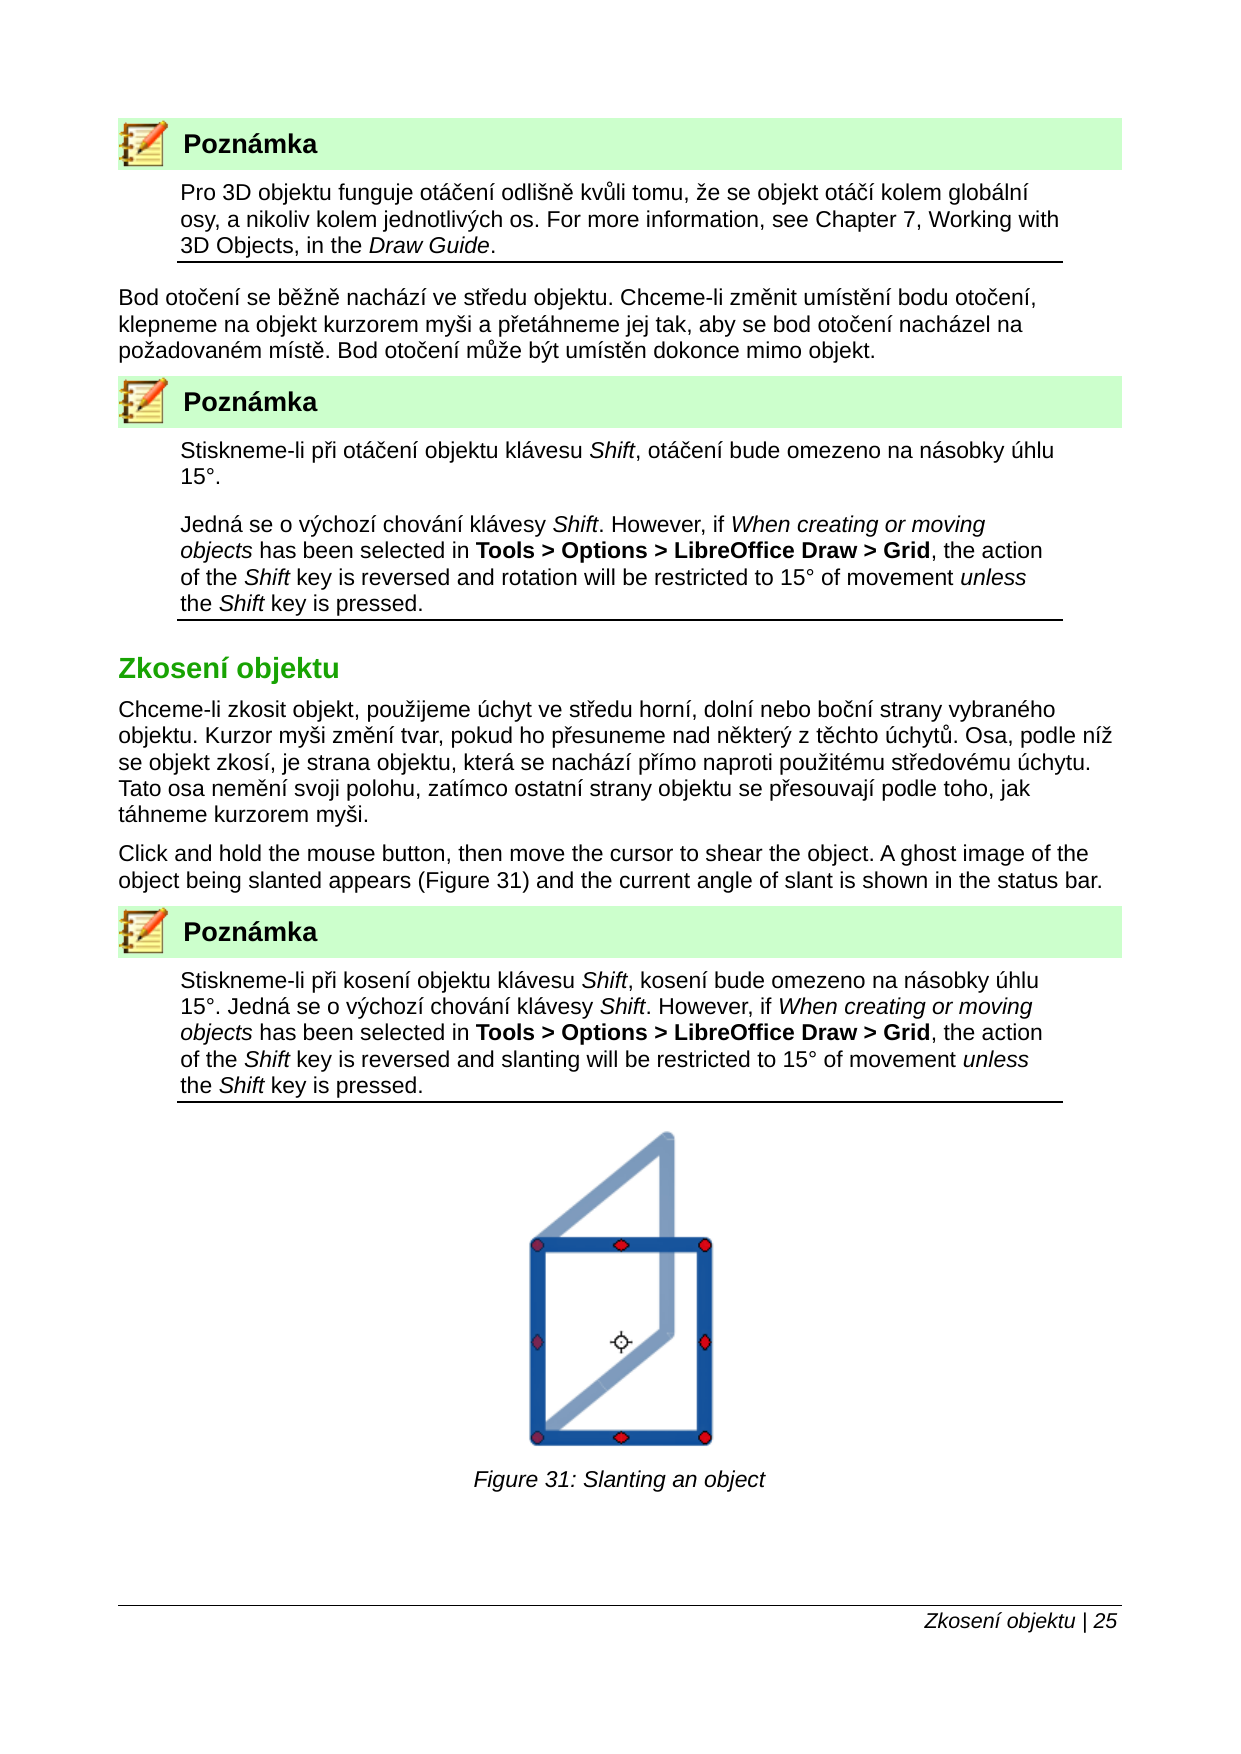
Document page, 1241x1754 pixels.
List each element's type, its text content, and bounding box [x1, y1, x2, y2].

picture [119, 906, 170, 957]
subtitle Poznámka [118, 376, 1122, 428]
picture [119, 376, 170, 427]
text Stiskneme-li při otáčení objektu klávesu Shift, otáčení bude omezeno na násobky úhlu 15°. [177, 434, 1063, 490]
text Chceme-li zkosit objekt, použijeme úchyt ve středu horní, dolní nebo boční strany vybraného objektu. Kurzor myši změní tvar, pokud ho přesuneme nad některý z těchto úchytů. Osa, podle níž se objekt zkosí, je strana objektu, která se nachází přímo naproti použitému středovému úchytu. Tato osa nemění svoji polohu, zatímco ostatní strany objektu se přesouvají podle toho, jak táhneme kurzorem myši. [118, 696, 1122, 828]
subtitle Poznámka [118, 906, 1122, 958]
text Jedná se o výchozí chování klávesy Shift. However, if When creating or moving objects has been selected in Tools > Options > LibreOffice Draw > Grid, the action of the Shift key is reversed and rotation will be restricted to 15° of movement unless the Shift key is pressed. [177, 508, 1063, 619]
text Pro 3D objektu funguje otáčení odlišně kvůli tomu, že se objekt otáčí kolem globální osy, a nikoliv kolem jednotlivých os. For more information, see Chapter 7, Working with 3D Objects, in the Draw Guide. [177, 176, 1063, 261]
text Click and hold the mouse button, then move the cursor to shear the object. A ghost image of the object being slanted appears (Figure 31) and the current angle of slant is shown in the status bar. [118, 840, 1122, 893]
subtitle Zkosení objektu [118, 651, 1122, 684]
text Figure 31: Slanting an object [458, 1466, 782, 1493]
text Bod otočení se běžně nachází ve středu objektu. Chceme-li změnit umístění bodu otočení, klepneme na objekt kurzorem myši a přetáhneme jej tak, aby se bod otočení nacházel na požadovaném místě. Bod otočení může být umístěn dokonce mimo objekt. [118, 284, 1122, 363]
picture [516, 1124, 724, 1455]
subtitle Poznámka [118, 118, 1122, 170]
picture [119, 119, 170, 170]
text Stiskneme-li při kosení objektu klávesu Shift, kosení bude omezeno na násobky úhlu 15°. Jedná se o výchozí chování klávesy Shift. However, if When creating or moving objects has been selected in Tools > Options > LibreOffice Draw > Grid, the action of the Shift key is reversed and slanting will be restricted to 15° of movement unless the Shift key is pressed. [177, 963, 1063, 1101]
